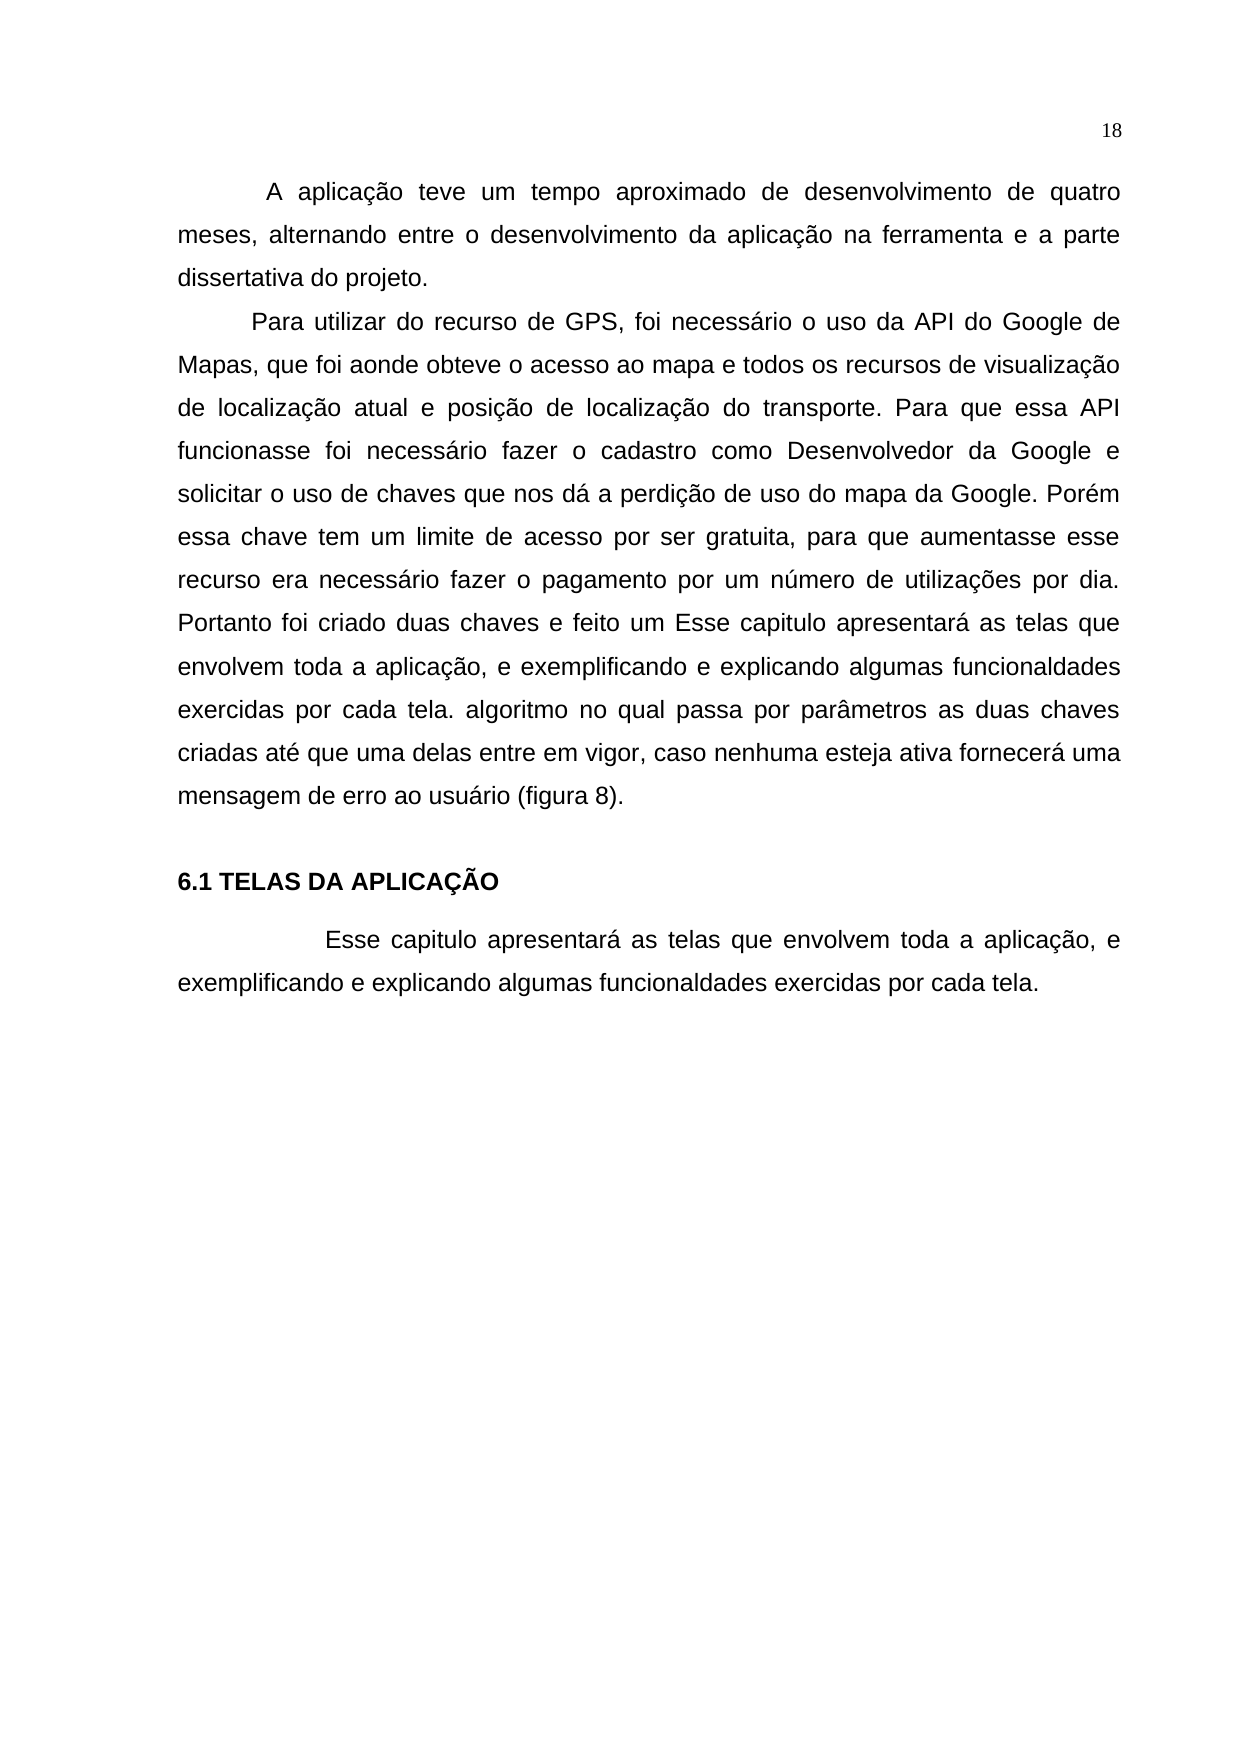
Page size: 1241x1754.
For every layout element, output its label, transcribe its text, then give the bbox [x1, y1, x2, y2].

text Esse capitulo apresentará as telas que envolvem toda a aplicação, e exemplificando e explicando algumas funcionaldades exercidas por cada tela. [177, 925, 1122, 997]
text A aplicação teve um tempo aproximado de desenvolvimento de quatro meses, alternando entre o desenvolvimento da aplicação na ferramenta e a parte dissertativa do projeto. [177, 177, 1122, 292]
text Para utilizar do recurso de GPS, foi necessário o uso da API do Google de Mapas, que foi aonde obteve o acesso ao mapa e todos os recursos de visualização de localização atual e posição de localização do transporte. Para que essa API funcionasse foi necessário fazer o cadastro como Desenvolvedor da Google e solicitar o uso de chaves que nos dá a perdição de uso do mapa da Google. Porém essa chave tem um limite de acesso por ser gratuita, para que aumentasse esse recurso era necessário fazer o pagamento por um número de utilizações por dia. Portanto foi criado duas chaves e feito um Esse capitulo apresentará as telas que envolvem toda a aplicação, e exemplificando e explicando algumas funcionaldades exercidas por cada tela. algoritmo no qual passa por parâmetros as duas chaves criadas até que uma delas entre em vigor, caso nenhuma esteja ativa fornecerá uma mensagem de erro ao usuário (figura 8). [177, 307, 1122, 810]
subtitle 6.1 TELAS DA APLICAÇÃO [177, 867, 1122, 896]
